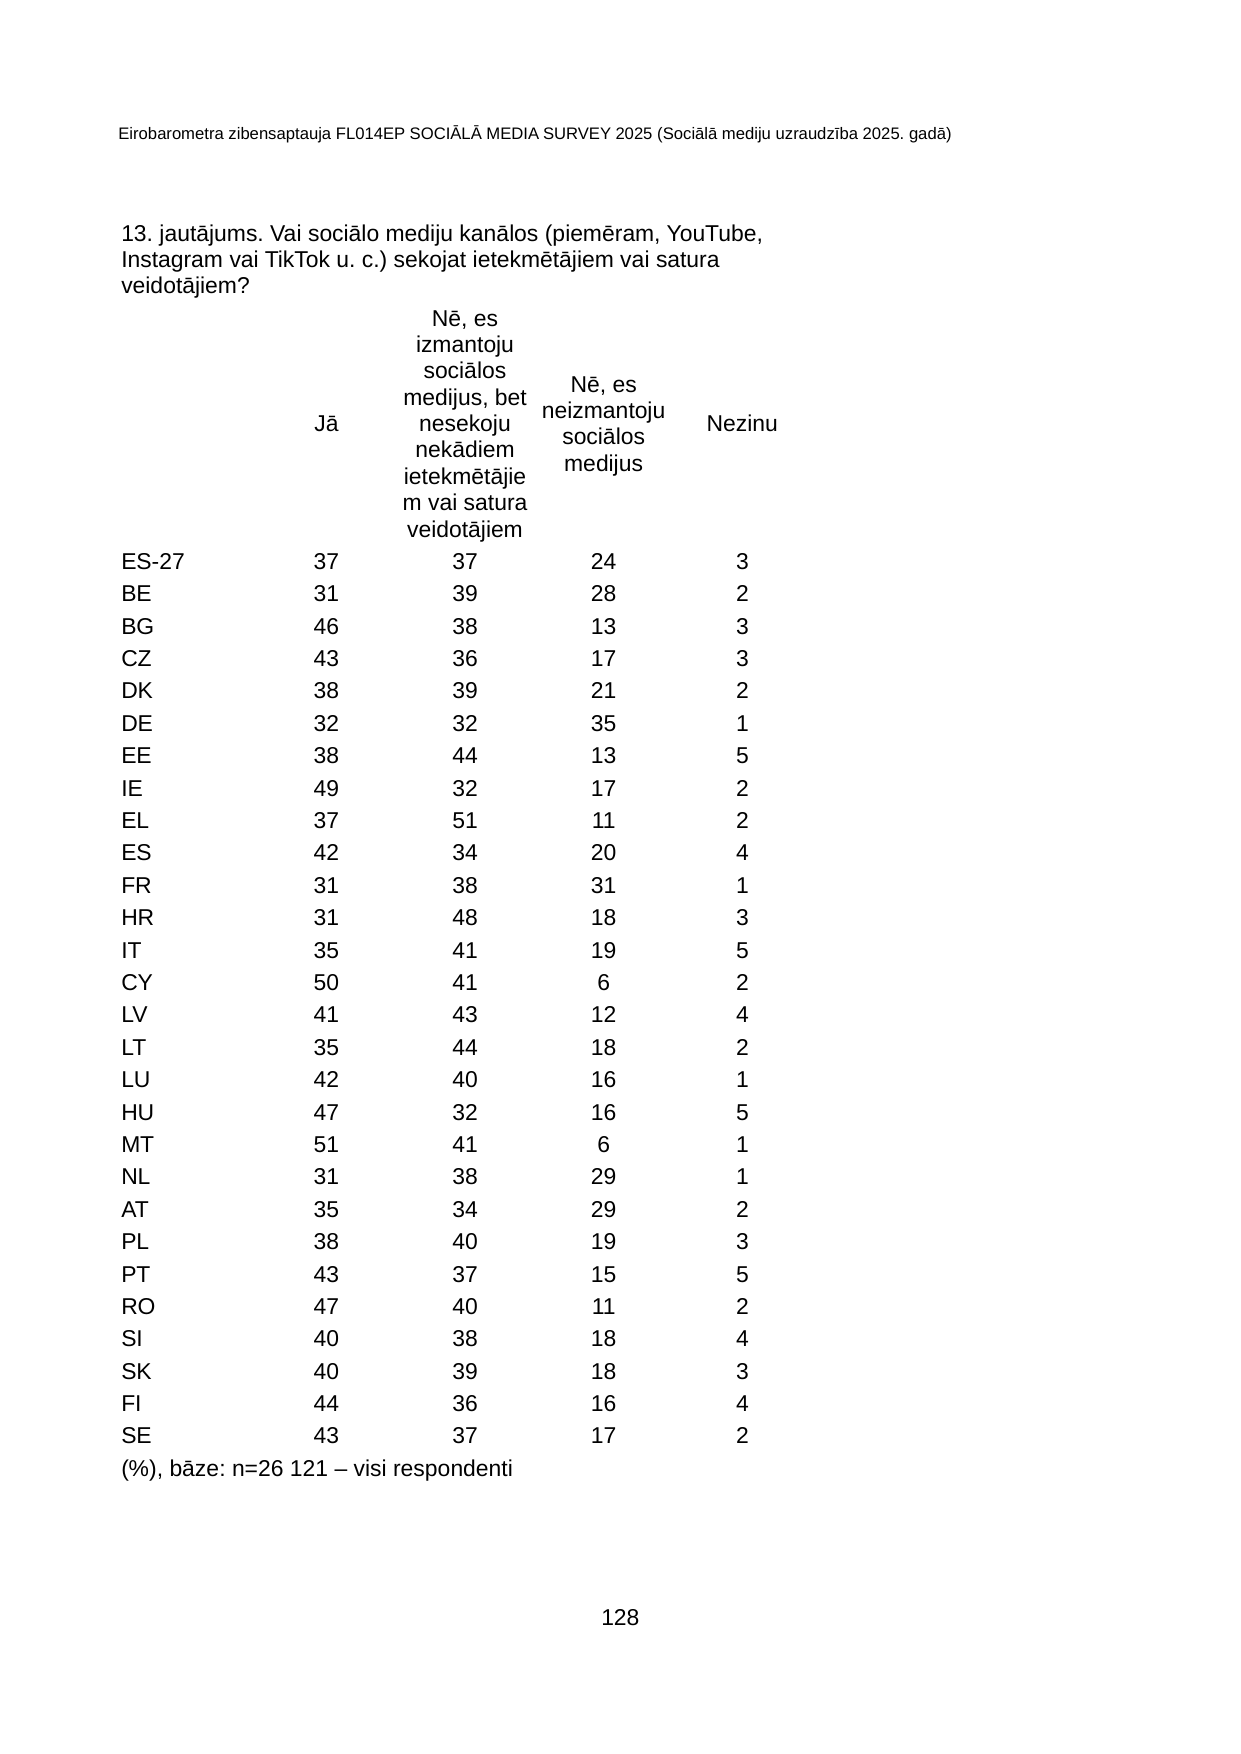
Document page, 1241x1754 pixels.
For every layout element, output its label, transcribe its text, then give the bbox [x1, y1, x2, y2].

table_cell SE [118, 1420, 257, 1452]
table_cell 17 [534, 642, 673, 674]
table_cell 2 [673, 577, 811, 609]
table_cell 49 [257, 772, 395, 804]
table_cell 32 [395, 772, 534, 804]
table_cell 19 [534, 1225, 673, 1257]
table_cell 36 [395, 642, 534, 674]
table_cell 3 [673, 1355, 811, 1387]
table_cell Jā [257, 302, 395, 545]
table_cell 13 [534, 610, 673, 642]
table_cell 17 [534, 772, 673, 804]
table_cell MT [118, 1128, 257, 1160]
table_cell 31 [257, 577, 395, 609]
table_cell 2 [673, 772, 811, 804]
table_cell 40 [395, 1225, 534, 1257]
table_cell 3 [673, 1225, 811, 1257]
table_cell 40 [395, 1290, 534, 1322]
table_cell 18 [534, 1031, 673, 1063]
table_cell FR [118, 869, 257, 901]
table_cell 41 [395, 1128, 534, 1160]
table_cell 31 [257, 869, 395, 901]
table_cell 43 [257, 642, 395, 674]
table_cell EL [118, 804, 257, 836]
table_cell 2 [673, 674, 811, 707]
table_cell PL [118, 1225, 257, 1257]
table_cell 37 [257, 804, 395, 836]
table_cell 44 [257, 1387, 395, 1419]
table_cell IE [118, 772, 257, 804]
table_cell 38 [257, 739, 395, 772]
table_cell 5 [673, 1096, 811, 1128]
table_cell 34 [395, 1193, 534, 1225]
table_cell LT [118, 1031, 257, 1063]
table_cell 2 [673, 966, 811, 998]
table_cell 38 [395, 1322, 534, 1355]
table_cell 16 [534, 1063, 673, 1096]
table_cell Nezinu [673, 302, 811, 545]
table_cell 35 [257, 934, 395, 966]
table_cell 1 [673, 707, 811, 739]
table_cell 35 [257, 1193, 395, 1225]
table_cell 32 [395, 707, 534, 739]
table_cell 43 [257, 1258, 395, 1290]
table_cell DE [118, 707, 257, 739]
table_cell 29 [534, 1193, 673, 1225]
table_cell 37 [257, 545, 395, 577]
table_cell 41 [257, 998, 395, 1031]
table_cell SK [118, 1355, 257, 1387]
table_cell 11 [534, 1290, 673, 1322]
table_cell 2 [673, 1031, 811, 1063]
table_cell 48 [395, 901, 534, 933]
table_cell 40 [395, 1063, 534, 1096]
table_cell 4 [673, 998, 811, 1031]
table_cell 38 [395, 1160, 534, 1193]
table_cell 3 [673, 901, 811, 933]
table_cell 2 [673, 1193, 811, 1225]
table_cell Nē, es neizmantoju sociālos medijus [534, 302, 673, 545]
table_cell EE [118, 739, 257, 772]
table_cell HR [118, 901, 257, 933]
table_cell 35 [534, 707, 673, 739]
table_cell 1 [673, 1160, 811, 1193]
table_cell 16 [534, 1387, 673, 1419]
table_cell 19 [534, 934, 673, 966]
table_cell HU [118, 1096, 257, 1128]
table_cell 51 [395, 804, 534, 836]
table_cell 38 [257, 674, 395, 707]
table_cell 5 [673, 739, 811, 772]
table_cell 47 [257, 1096, 395, 1128]
table_cell 32 [395, 1096, 534, 1128]
table_cell 6 [534, 1128, 673, 1160]
table_cell 15 [534, 1258, 673, 1290]
table_cell 41 [395, 966, 534, 998]
table_cell ES-27 [118, 545, 257, 577]
table_cell (%), bāze: n=26 121 – visi respondenti [118, 1452, 811, 1484]
table_cell 37 [395, 1420, 534, 1452]
table_cell 43 [395, 998, 534, 1031]
table_cell 36 [395, 1387, 534, 1419]
table_cell RO [118, 1290, 257, 1322]
table_cell PT [118, 1258, 257, 1290]
table_cell LV [118, 998, 257, 1031]
table_cell LU [118, 1063, 257, 1096]
table_cell CY [118, 966, 257, 998]
table_cell 24 [534, 545, 673, 577]
table_cell SI [118, 1322, 257, 1355]
table_cell 18 [534, 1322, 673, 1355]
table_cell 35 [257, 1031, 395, 1063]
table_cell 42 [257, 1063, 395, 1096]
table_cell 5 [673, 1258, 811, 1290]
table_cell 44 [395, 1031, 534, 1063]
table_cell 11 [534, 804, 673, 836]
table_cell 2 [673, 804, 811, 836]
table_cell 18 [534, 1355, 673, 1387]
table_cell 40 [257, 1355, 395, 1387]
table_cell 42 [257, 836, 395, 869]
table_cell BG [118, 610, 257, 642]
table_cell 29 [534, 1160, 673, 1193]
table_cell BE [118, 577, 257, 609]
table_cell 31 [534, 869, 673, 901]
table_cell 50 [257, 966, 395, 998]
table_cell 39 [395, 577, 534, 609]
table_cell 4 [673, 1387, 811, 1419]
table_cell 37 [395, 545, 534, 577]
table_cell 6 [534, 966, 673, 998]
table_cell FI [118, 1387, 257, 1419]
table_cell DK [118, 674, 257, 707]
table_cell 3 [673, 642, 811, 674]
table_cell [118, 302, 257, 545]
table_cell NL [118, 1160, 257, 1193]
table_cell 4 [673, 836, 811, 869]
table_cell Nē, es izmantoju sociālos medijus, bet nesekoju nekādiem ietekmētājiem vai satura veidotājiem [395, 302, 534, 545]
table_cell 38 [395, 610, 534, 642]
table_cell 37 [395, 1258, 534, 1290]
table_cell 28 [534, 577, 673, 609]
table_cell 4 [673, 1322, 811, 1355]
table_cell 46 [257, 610, 395, 642]
table_cell 17 [534, 1420, 673, 1452]
table_cell 39 [395, 1355, 534, 1387]
table_cell 12 [534, 998, 673, 1031]
table_header 13. jautājums. Vai sociālo mediju kanālos (piemēram, YouTube, Instagram vai TikTok u. c.) sekojat ietekmētājiem vai satura veidotājiem? [118, 217, 811, 302]
table_cell CZ [118, 642, 257, 674]
table_cell 1 [673, 1063, 811, 1096]
table_cell 1 [673, 1128, 811, 1160]
table_cell 43 [257, 1420, 395, 1452]
table_cell 1 [673, 869, 811, 901]
table_cell 32 [257, 707, 395, 739]
table_cell 2 [673, 1420, 811, 1452]
table_cell 40 [257, 1322, 395, 1355]
table_cell AT [118, 1193, 257, 1225]
table_cell 34 [395, 836, 534, 869]
table_cell 51 [257, 1128, 395, 1160]
table_cell 44 [395, 739, 534, 772]
table_cell 13 [534, 739, 673, 772]
table_cell 3 [673, 545, 811, 577]
table_cell 47 [257, 1290, 395, 1322]
table_cell 2 [673, 1290, 811, 1322]
table_cell ES [118, 836, 257, 869]
table_cell 21 [534, 674, 673, 707]
table_cell 38 [395, 869, 534, 901]
table_cell 31 [257, 901, 395, 933]
table_cell 31 [257, 1160, 395, 1193]
table_cell 5 [673, 934, 811, 966]
table_cell 38 [257, 1225, 395, 1257]
table_cell 20 [534, 836, 673, 869]
table_cell 16 [534, 1096, 673, 1128]
table_cell 39 [395, 674, 534, 707]
table_cell 18 [534, 901, 673, 933]
table_cell IT [118, 934, 257, 966]
table_cell 3 [673, 610, 811, 642]
table_cell 41 [395, 934, 534, 966]
